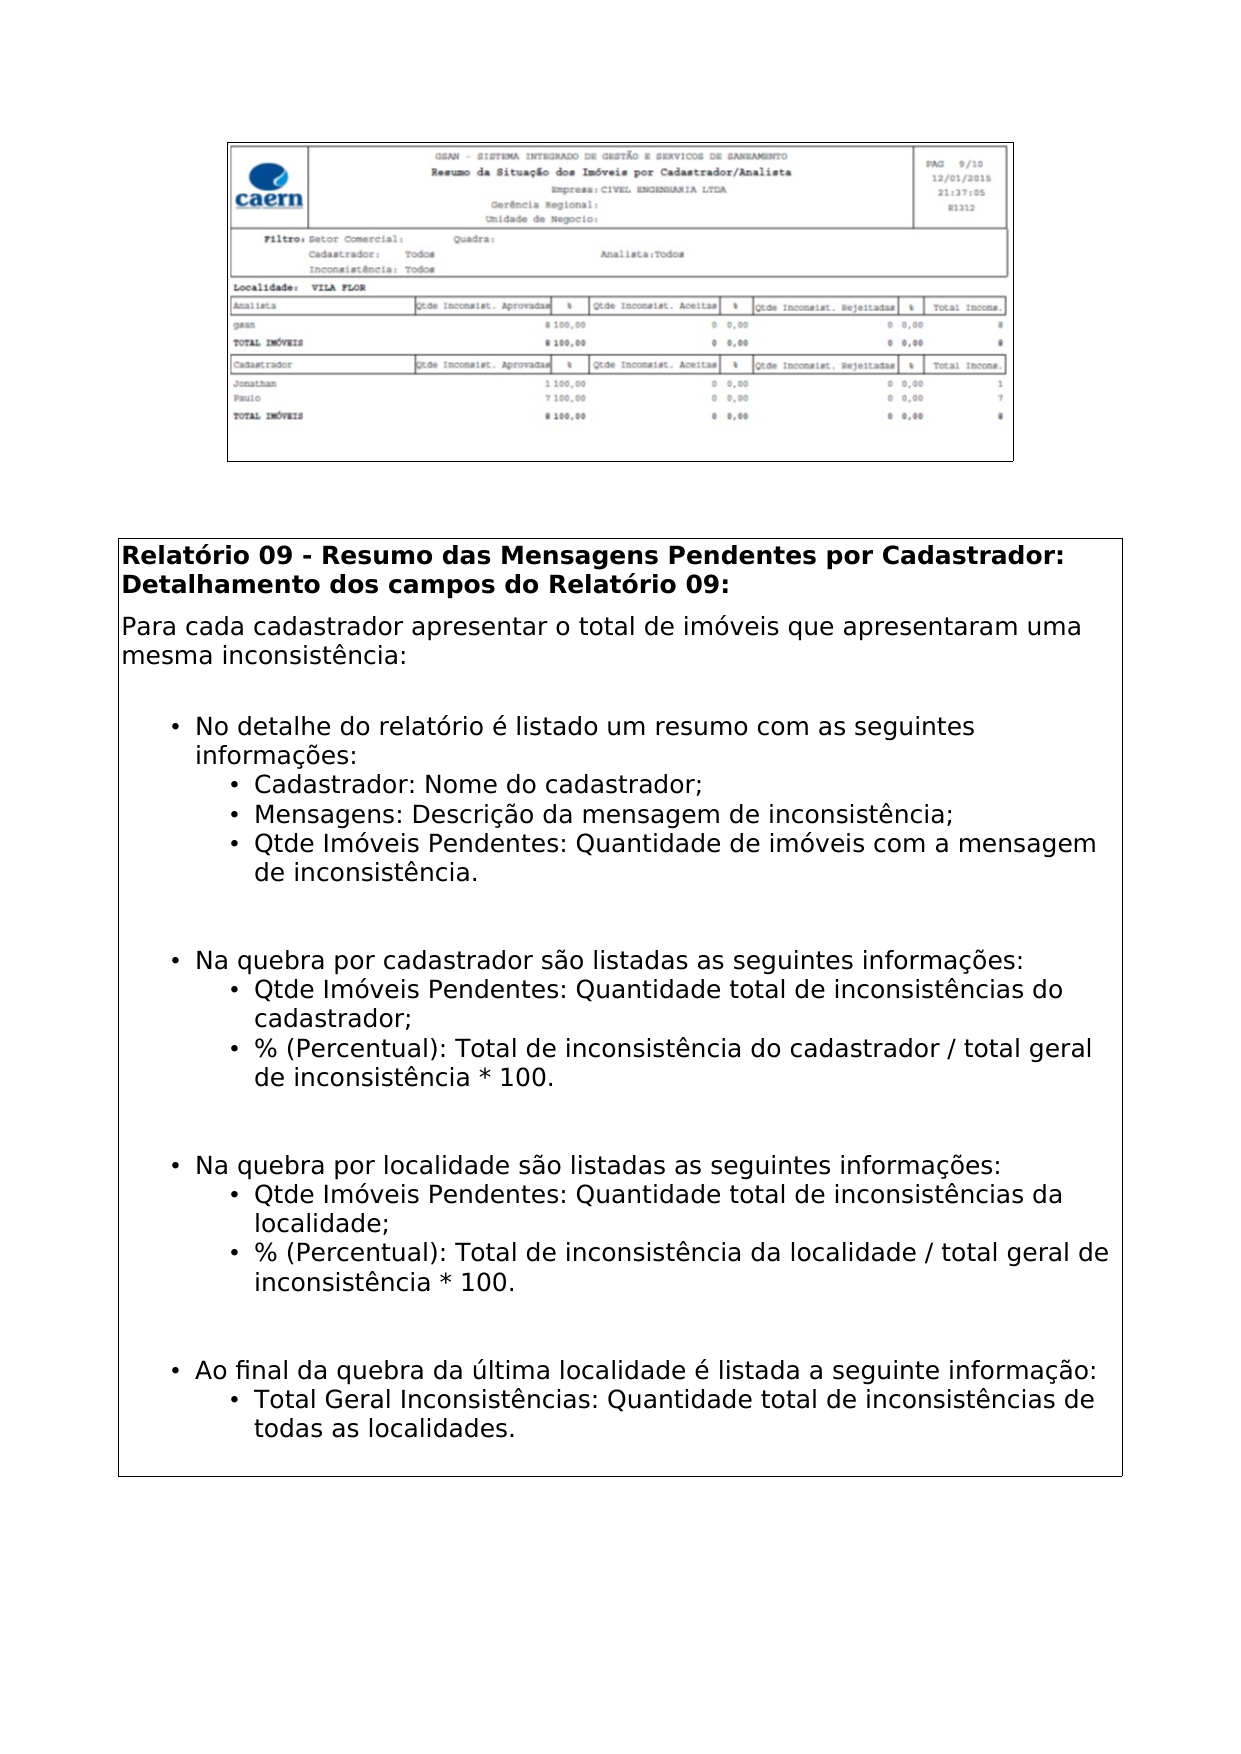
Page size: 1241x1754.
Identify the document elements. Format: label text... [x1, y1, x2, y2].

table_header Relatório 09 - Resumo das Mensagens Pendentes por Cadastrador: Detalhamento dos campos do Relatório 09: Para cada cadastrador apresentar o total de imóveis que apresentaram uma mesma inconsistência: No detalhe do relatório é listado um resumo com as seguintes informações: Cadastrador: Nome do cadastrador; Mensagens: Descrição da mensagem de inconsistência; Qtde Imóveis Pendentes: Quantidade de imóveis com a mensagem de inconsistência. Na quebra por cadastrador são listadas as seguintes informações: Qtde Imóveis Pendentes: Quantidade total de inconsistências do cadastrador; % (Percentual): Total de inconsistência do cadastrador / total geral de inconsistência * 100. Na quebra por localidade são listadas as seguintes informações: Qtde Imóveis Pendentes: Quantidade total de inconsistências da localidade; % (Percentual): Total de inconsistência da localidade / total geral de inconsistência * 100. Ao final da quebra da última localidade é listada a seguinte informação: Total Geral Inconsistências: Quantidade total de inconsistências de todas as localidades. [119, 539, 1122, 1476]
table_header [228, 143, 1013, 461]
picture [230, 144, 1010, 429]
